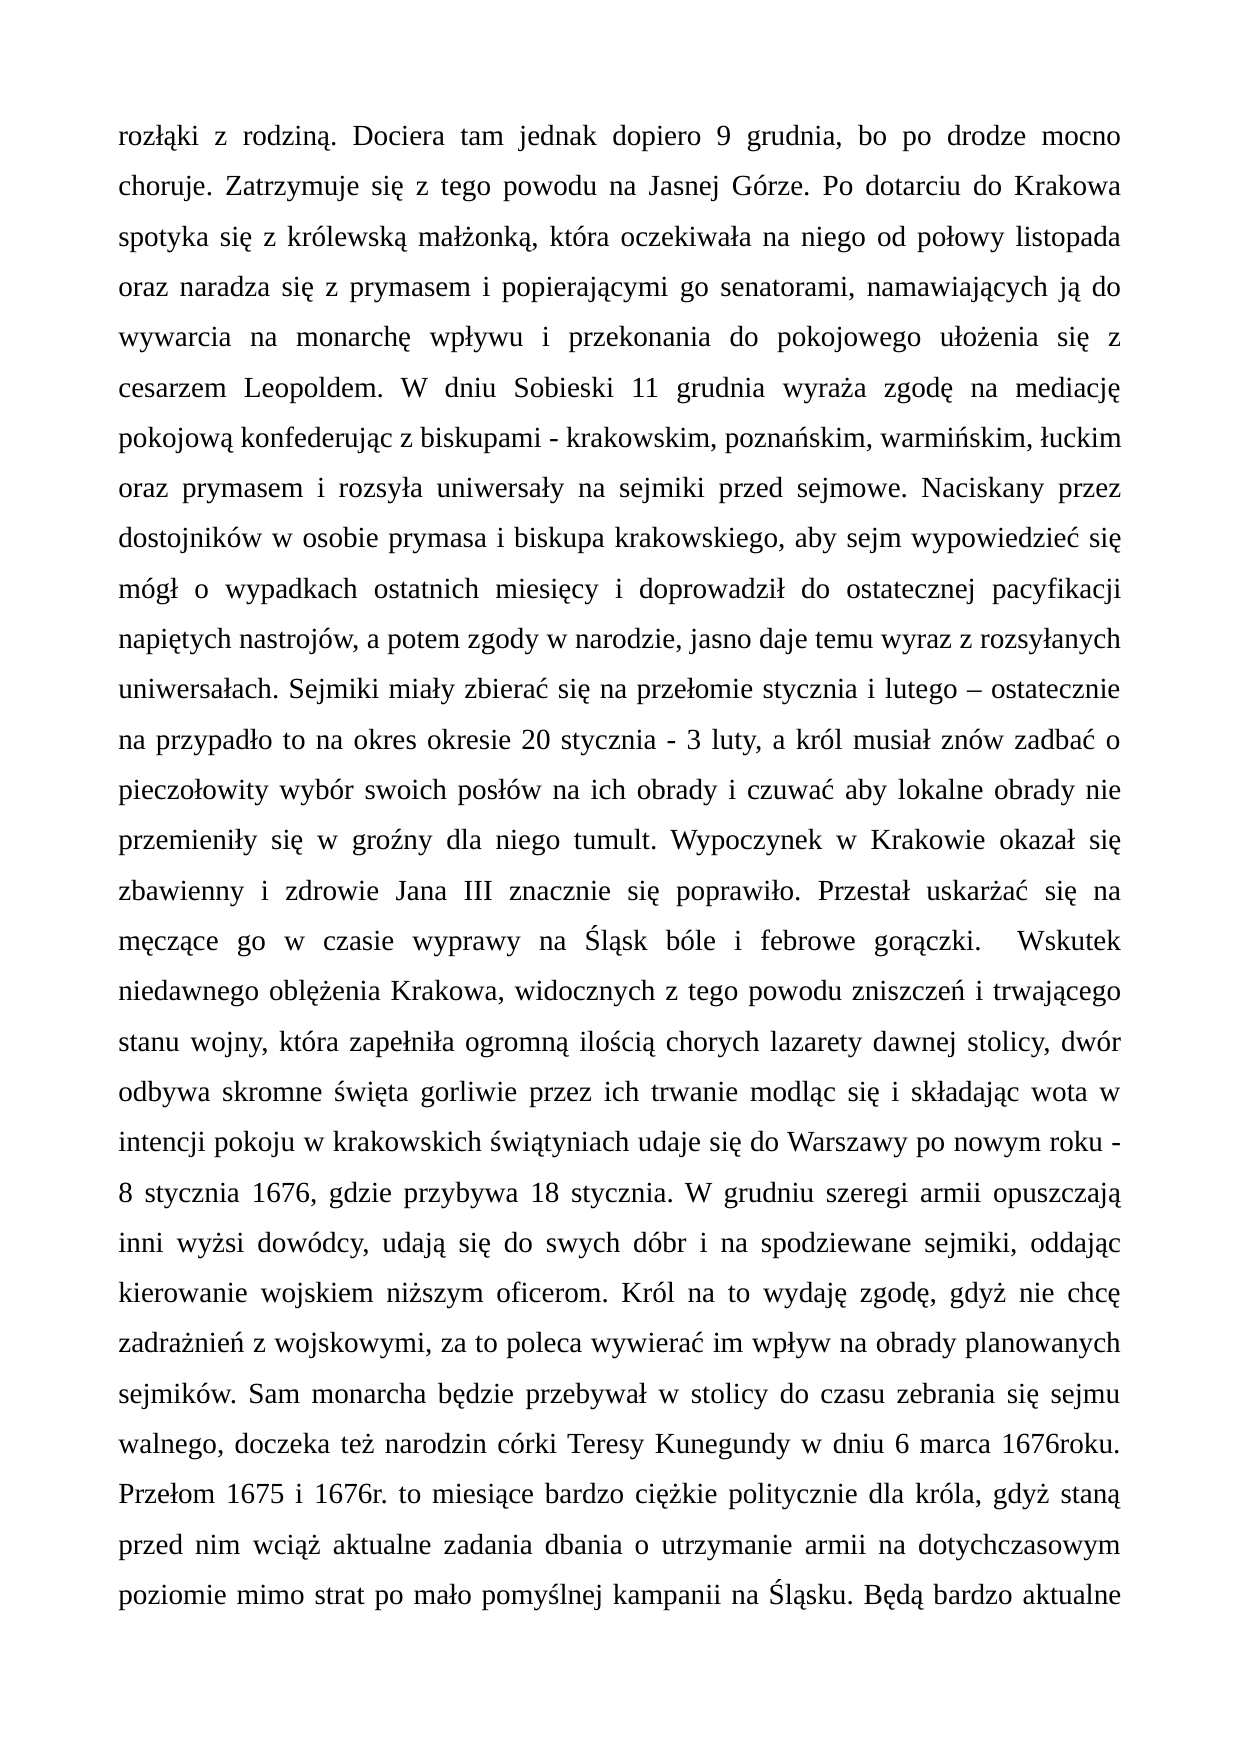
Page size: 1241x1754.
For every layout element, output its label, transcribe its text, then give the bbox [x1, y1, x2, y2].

text rozłąki z rodziną. Dociera tam jednak dopiero 9 grudnia, bo po drodze mocno choruje. Zatrzymuje się z tego powodu na Jasnej Górze. Po dotarciu do Krakowa spotyka się z królewską małżonką, która oczekiwała na niego od połowy listopada oraz naradza się z prymasem i popierającymi go senatorami, namawiających ją do wywarcia na monarchę wpływu i przekonania do pokojowego ułożenia się z cesarzem Leopoldem. W dniu Sobieski 11 grudnia wyraża zgodę na mediację pokojową konfederując z biskupami - krakowskim, poznańskim, warmińskim, łuckim oraz prymasem i rozsyła uniwersały na sejmiki przed sejmowe. Naciskany przez dostojników w osobie prymasa i biskupa krakowskiego, aby sejm wypowiedzieć się mógł o wypadkach ostatnich miesięcy i doprowadził do ostatecznej pacyfikacji napiętych nastrojów, a potem zgody w narodzie, jasno daje temu wyraz z rozsyłanych uniwersałach. Sejmiki miały zbierać się na przełomie stycznia i lutego – ostatecznie na przypadło to na okres okresie 20 stycznia - 3 luty, a król musiał znów zadbać o pieczołowity wybór swoich posłów na ich obrady i czuwać aby lokalne obrady nie przemieniły się w groźny dla niego tumult. Wypoczynek w Krakowie okazał się zbawienny i zdrowie Jana III znacznie się poprawiło. Przestał uskarżać się na męczące go w czasie wyprawy na Śląsk bóle i febrowe gorączki. Wskutek niedawnego oblężenia Krakowa, widocznych z tego powodu zniszczeń i trwającego stanu wojny, która zapełniła ogromną ilością chorych lazarety dawnej stolicy, dwór odbywa skromne święta gorliwie przez ich trwanie modląc się i składając wota w intencji pokoju w krakowskich świątyniach udaje się do Warszawy po nowym roku - 8 stycznia 1676, gdzie przybywa 18 stycznia. W grudniu szeregi armii opuszczają inni wyżsi dowódcy, udają się do swych dóbr i na spodziewane sejmiki, oddając kierowanie wojskiem niższym oficerom. Król na to wydaję zgodę, gdyż nie chcę zadrażnień z wojskowymi, za to poleca wywierać im wpływ na obrady planowanych sejmików. Sam monarcha będzie przebywał w stolicy do czasu zebrania się sejmu walnego, doczeka też narodzin córki Teresy Kunegundy w dniu 6 marca 1676roku. Przełom 1675 i 1676r. to miesiące bardzo ciężkie politycznie dla króla, gdyż staną przed nim wciąż aktualne zadania dbania o utrzymanie armii na dotychczasowym poziomie mimo strat po mało pomyślnej kampanii na Śląsku. Będą bardzo aktualne [118, 118, 1122, 1611]
